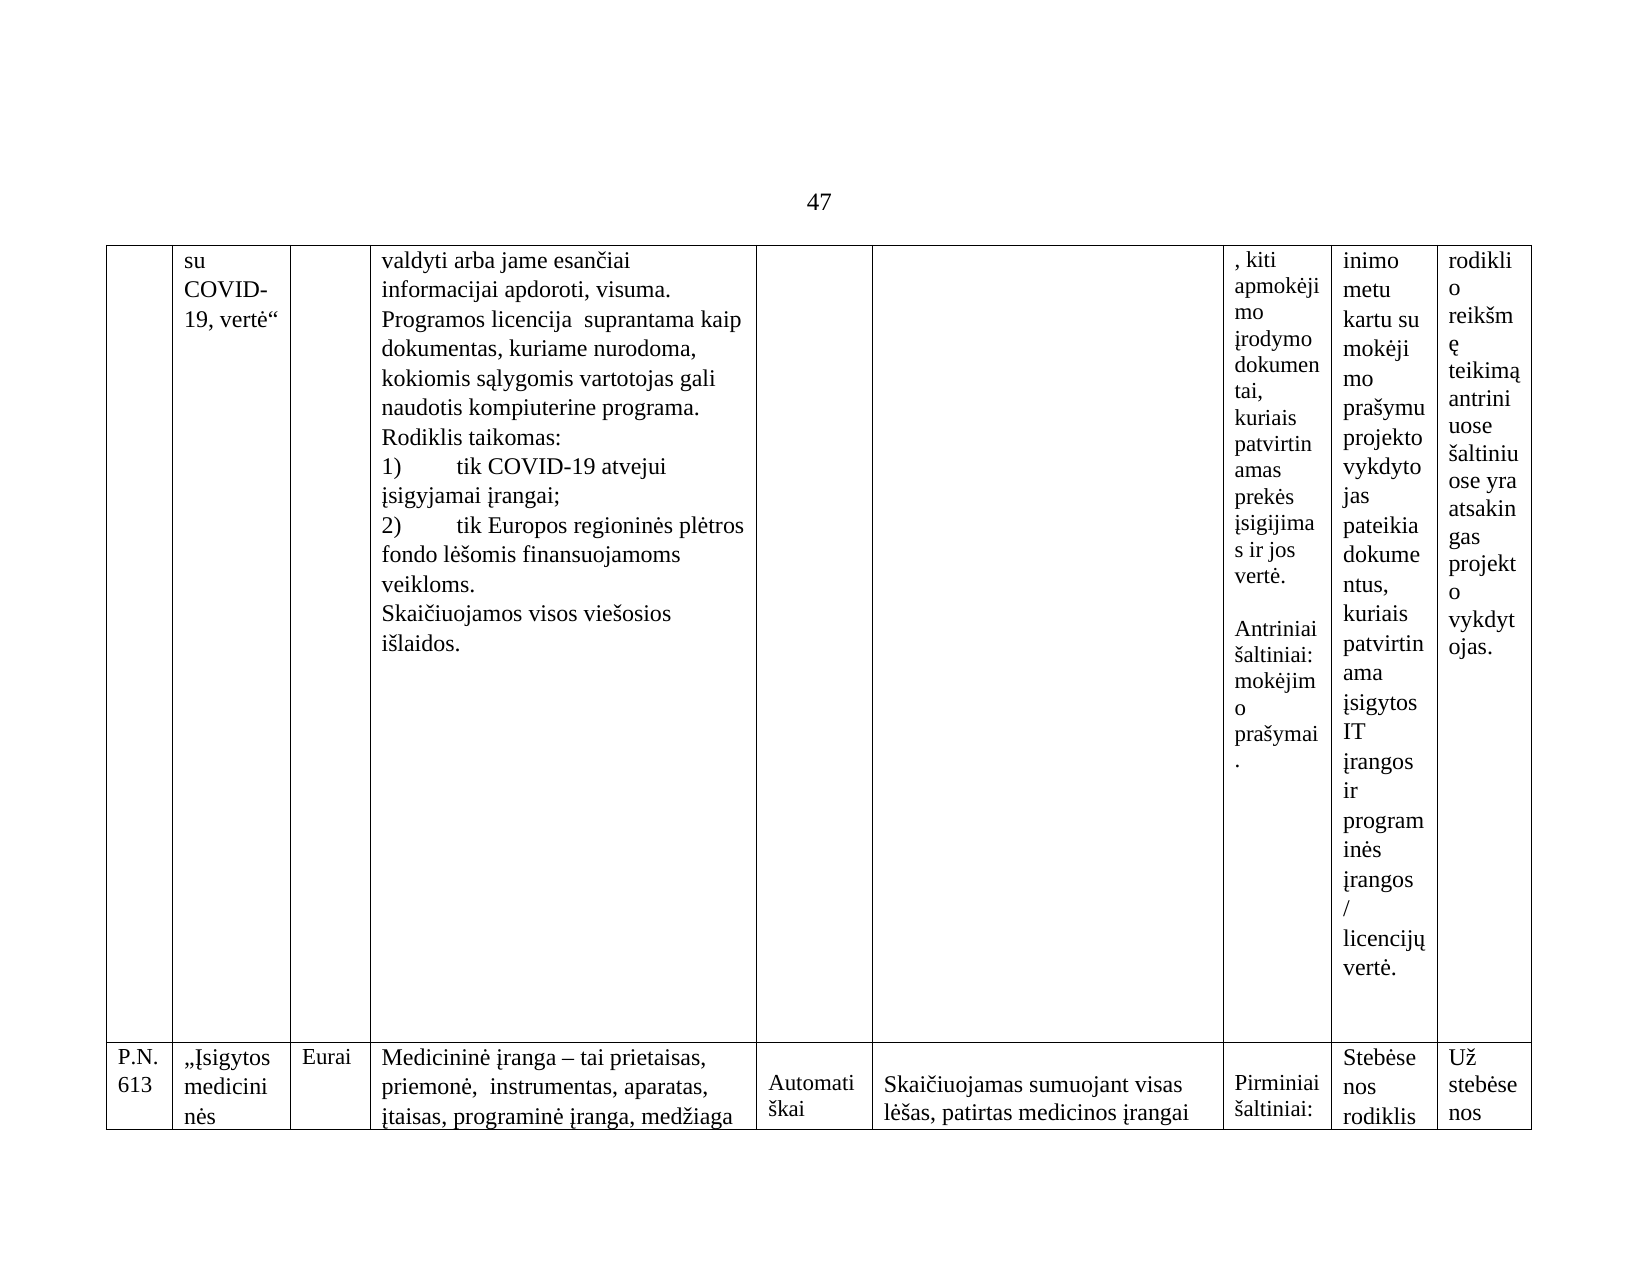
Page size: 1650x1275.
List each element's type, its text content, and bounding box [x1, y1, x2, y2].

table_cell Stebėsenos rodiklis [1332, 1043, 1437, 1129]
table_cell Už stebėsenos [1438, 1043, 1531, 1129]
table_cell [107, 246, 172, 1042]
table_cell Pirminiai šaltiniai: [1224, 1043, 1331, 1129]
table_cell su COVID-19, vertė“ [173, 246, 290, 1042]
table_cell P.N.613 [107, 1043, 172, 1129]
table_cell Eurai [291, 1043, 370, 1129]
table_cell [873, 246, 1223, 1042]
table_cell „Įsigytos medicininės [173, 1043, 290, 1129]
table_cell valdyti arba jame esančiai informacijai apdoroti, visuma. Programos licencija suprantama kaip dokumentas, kuriame nurodoma, kokiomis sąlygomis vartotojas gali naudotis kompiuterine programa. Rodiklis taikomas: 1) tik COVID-19 atvejui įsigyjamai įrangai; 2) tik Europos regioninės plėtros fondo lėšomis finansuojamoms veikloms. Skaičiuojamos visos viešosios išlaidos. [371, 246, 756, 1042]
table_cell [291, 246, 370, 1042]
table_cell Medicininė įranga – tai prietaisas, priemonė, instrumentas, aparatas, įtaisas, programinė įranga, medžiaga [371, 1043, 756, 1129]
table_cell Skaičiuojamas sumuojant visas lėšas, patirtas medicinos įrangai [873, 1043, 1223, 1129]
table_cell inimo metu kartu su mokėjimo prašymu projekto vykdytojas pateikia dokumentus, kuriais patvirtinama įsigytos IT įrangos ir programinės įrangos / licencijų vertė. [1332, 246, 1437, 1042]
table_cell [757, 246, 872, 1042]
table_cell Automatiškai [757, 1043, 872, 1129]
table_cell rodiklio reikšmę teikimą antriniuose šaltiniuose yra atsakingas projekto vykdytojas. [1438, 246, 1531, 1042]
table_cell , kiti apmokėjimo įrodymo dokumentai, kuriais patvirtinamas prekės įsigijimas ir jos vertė. Antriniai šaltiniai: mokėjimo prašymai. [1224, 246, 1331, 1042]
